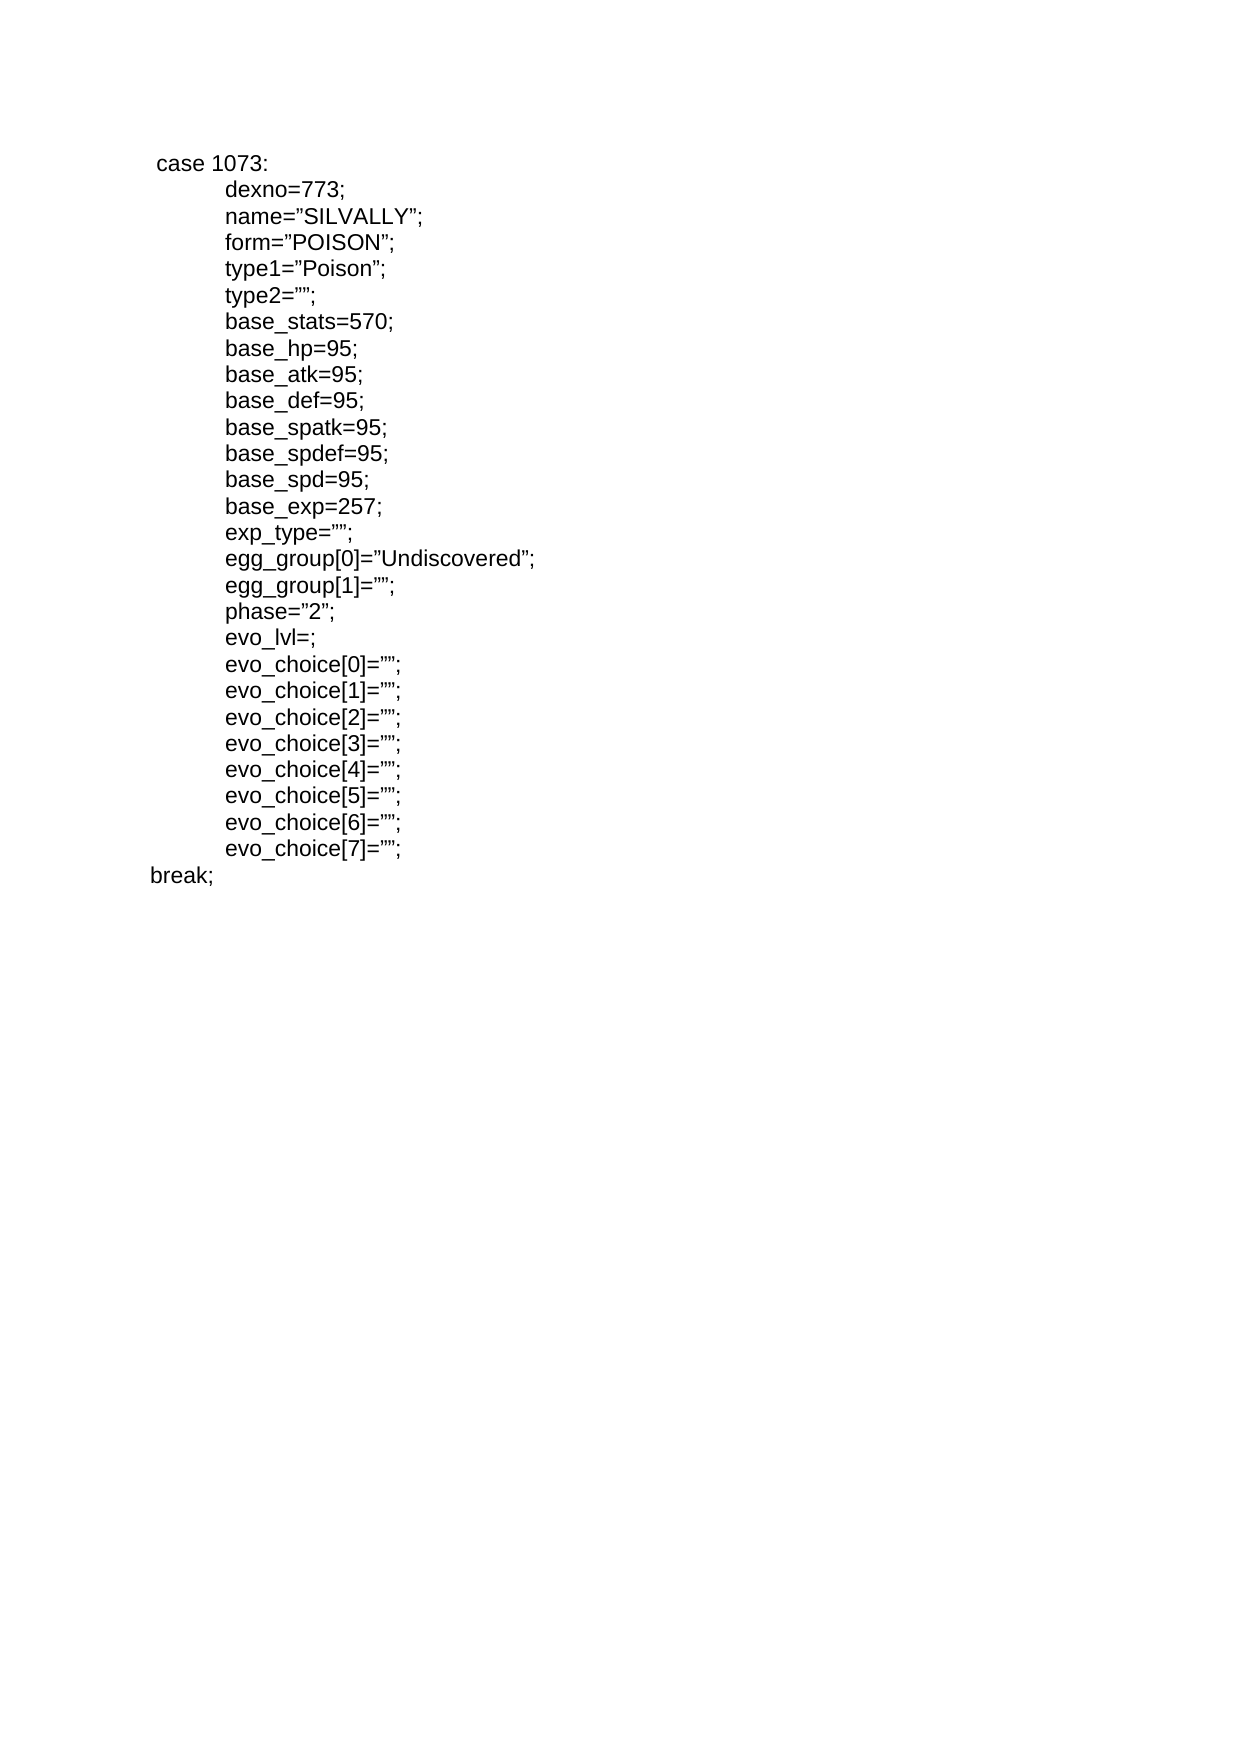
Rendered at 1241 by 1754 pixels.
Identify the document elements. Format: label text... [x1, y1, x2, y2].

text base_stats=570; [150, 308, 1090, 334]
text evo_choice[4]=””; [150, 756, 1090, 782]
text evo_choice[1]=””; [150, 677, 1090, 703]
text base_hp=95; [150, 334, 1090, 361]
text base_exp=257; [150, 493, 1090, 519]
text evo_choice[6]=””; [150, 809, 1090, 835]
text case 1073: [150, 150, 1090, 176]
text evo_choice[3]=””; [150, 730, 1090, 756]
text type2=””; [150, 282, 1090, 308]
text egg_group[1]=””; [150, 572, 1090, 598]
text exp_type=””; [150, 519, 1090, 545]
text base_spatk=95; [150, 413, 1090, 440]
text dexno=773; [150, 176, 1090, 203]
text evo_choice[2]=””; [150, 703, 1090, 730]
text egg_group[0]=”Undiscovered”; [150, 545, 1090, 572]
text evo_lvl=; [150, 624, 1090, 651]
text base_spdef=95; [150, 440, 1090, 466]
text evo_choice[5]=””; [150, 782, 1090, 809]
text break; [150, 862, 1090, 888]
text base_def=95; [150, 387, 1090, 413]
text name=”SILVALLY”; [150, 203, 1090, 229]
text base_spd=95; [150, 466, 1090, 493]
text base_atk=95; [150, 361, 1090, 387]
text type1=”Poison”; [150, 255, 1090, 282]
text phase=”2”; [150, 598, 1090, 624]
text form=”POISON”; [150, 229, 1090, 255]
text evo_choice[0]=””; [150, 651, 1090, 677]
text evo_choice[7]=””; [150, 835, 1090, 862]
